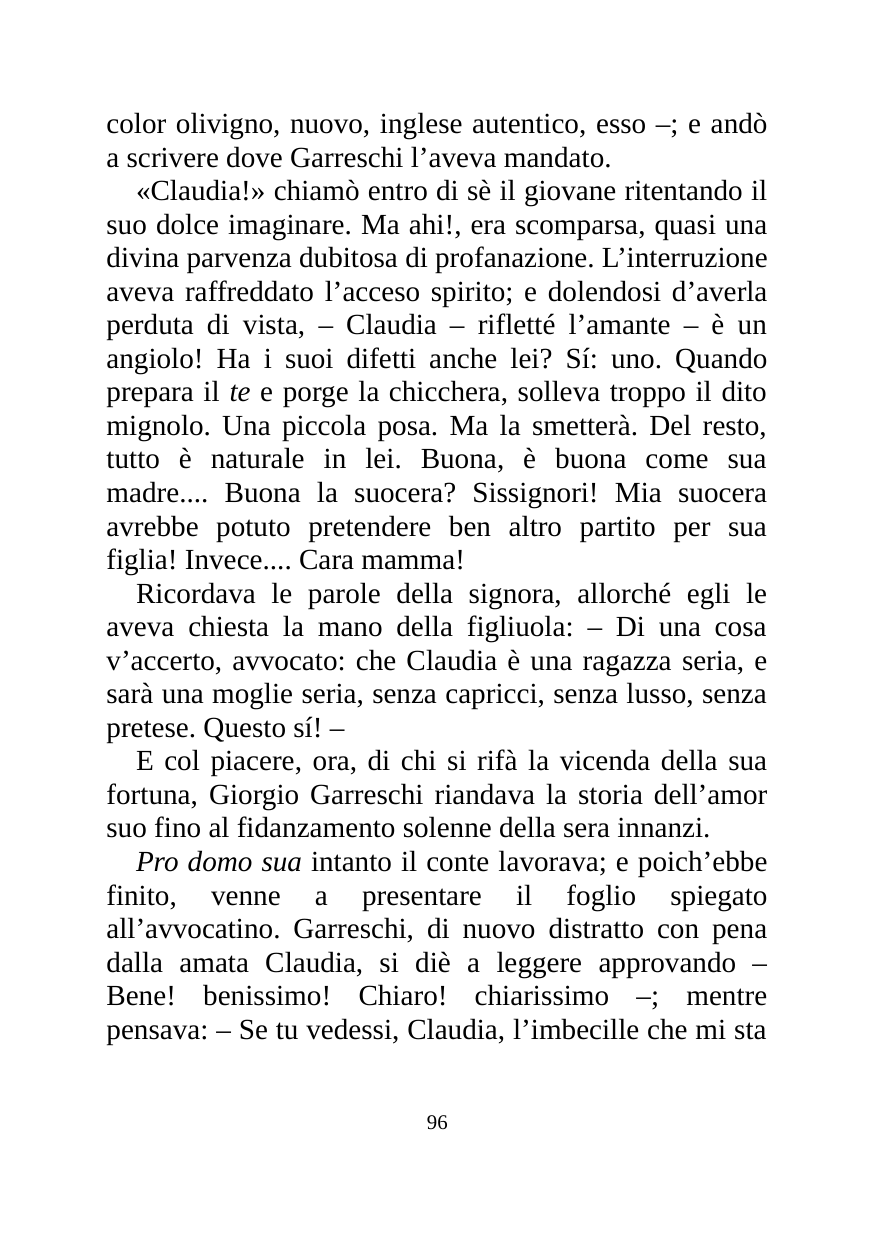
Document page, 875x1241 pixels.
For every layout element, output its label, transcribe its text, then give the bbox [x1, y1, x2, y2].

text «Claudia!» chiamò entro di sè il giovane ritentando il suo dolce imaginare. Ma ahi!, era scomparsa, quasi una divina parvenza dubitosa di profanazione. L’interruzione aveva raffreddato l’acceso spirito; e dolendosi d’averla perduta di vista, – Claudia – rifletté l’amante – è un angiolo! Ha i suoi difetti anche lei? Sí: uno. Quando prepara il te e porge la chicchera, solleva troppo il dito mignolo. Una piccola posa. Ma la smetterà. Del resto, tutto è naturale in lei. Buona, è buona come sua madre.... Buona la suocera? Sissignori! Mia suocera avrebbe potuto pretendere ben altro partito per sua figlia! Invece.... Cara mamma! [106, 173, 768, 576]
text E col piacere, ora, di chi si rifà la vicenda della sua fortuna, Giorgio Garreschi riandava la storia dell’amor suo fino al fidanzamento solenne della sera innanzi. [106, 743, 768, 844]
text Pro domo sua intanto il conte lavorava; e poich’ebbe finito, venne a presentare il foglio spiegato all’avvocatino. Garreschi, di nuovo distratto con pena dalla amata Claudia, si diè a leggere approvando – Bene! benissimo! Chiaro! chiarissimo –; mentre pensava: – Se tu vedessi, Claudia, l’imbecille che mi sta [106, 844, 768, 1045]
text Ricordava le parole della signora, allorché egli le aveva chiesta la mano della figliuola: – Di una cosa v’accerto, avvocato: che Claudia è una ragazza seria, e sarà una moglie seria, senza capricci, senza lusso, senza pretese. Questo sí! – [106, 576, 768, 743]
text color olivigno, nuovo, inglese autentico, esso –; e andò a scrivere dove Garreschi l’aveva mandato. [106, 106, 768, 173]
